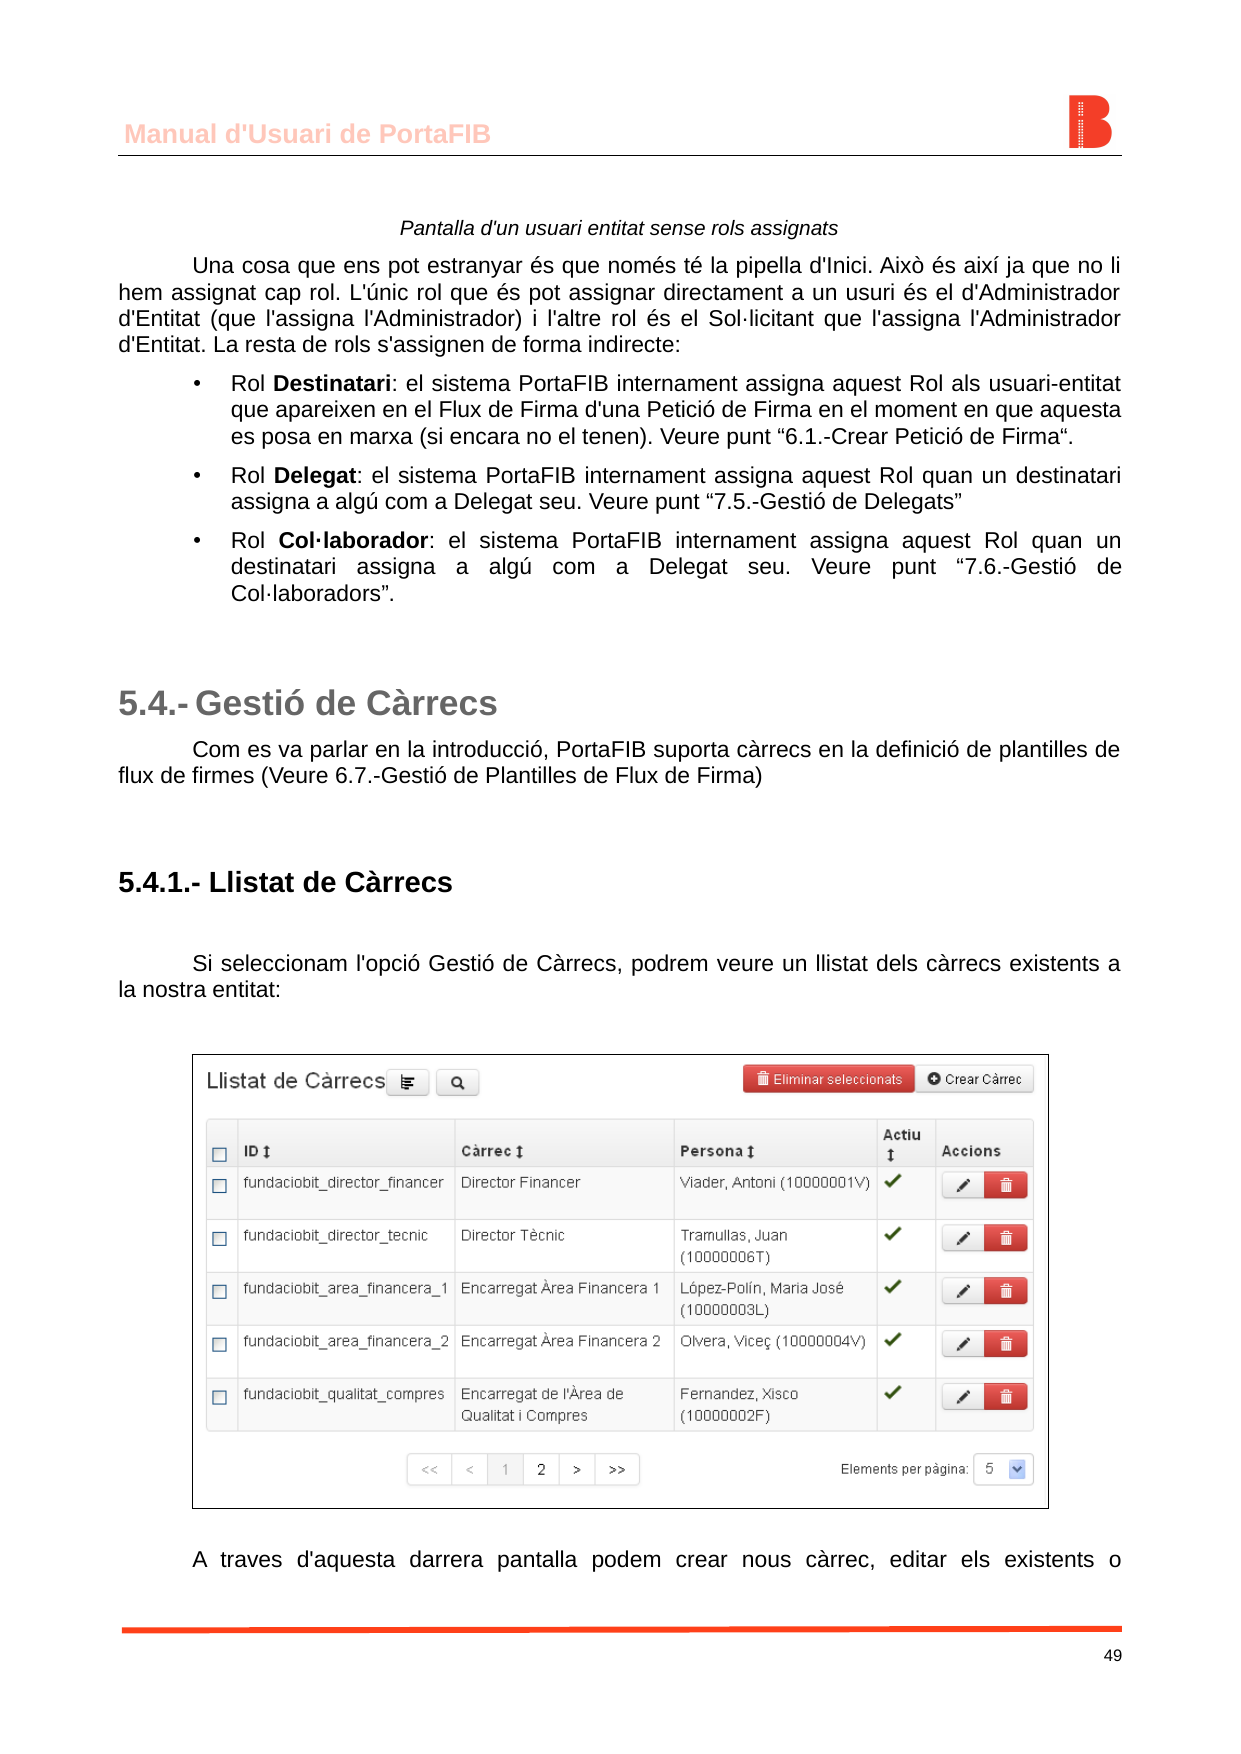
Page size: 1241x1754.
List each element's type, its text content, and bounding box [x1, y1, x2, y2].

list Rol Delegat: el sistema PortaFIB internament assigna aquest Rol quan un destinatari assigna a algú com a Delegat seu. Veure punt “7.5.-Gestió de Delegats” [193, 462, 1122, 514]
text Una cosa que ens pot estranyar és que només té la pipella d'Inici. Això és així ja que no li hem assignat cap rol. L'únic rol que és pot assignar directament a un usuri és el d'Administrador d'Entitat (que l'assigna l'Administrador) i l'altre rol és el Sol·licitant que l'assigna l'Administrador d'Entitat. La resta de rols s'assignen de forma indirecte: [118, 252, 1122, 358]
text Com es va parlar en la introducció, PortaFIB suporta càrrecs en la definició de plantilles de flux de firmes (Veure 6.7.-Gestió de Plantilles de Flux de Firma) [118, 736, 1122, 788]
picture [194, 1056, 1046, 1505]
text A traves d'aquesta darrera pantalla podem crear nous càrrec, editar els existents o [118, 1546, 1122, 1573]
list Rol Destinatari: el sistema PortaFIB internament assigna aquest Rol als usuari-entitat que apareixen en el Flux de Firma d'una Petició de Firma en el moment en que aquesta es posa en marxa (si encara no el tenen). Veure punt “6.1.-Crear Petició de Firma“. [193, 370, 1122, 449]
list Rol Col·laborador: el sistema PortaFIB internament assigna aquest Rol quan un destinatari assigna a algú com a Delegat seu. Veure punt “7.6.-Gestió de Col·laboradors”. [193, 527, 1122, 606]
text Si seleccionam l'opció Gestió de Càrrecs, podrem veure un llistat dels càrrecs existents a la nostra entitat: [118, 949, 1122, 1002]
subtitle Gestió de Càrrecs [118, 682, 1122, 723]
text Pantalla d'un usuari entitat sense rols assignats [118, 216, 1122, 240]
picture [1063, 94, 1117, 150]
subtitle Llistat de Càrrecs [118, 864, 1122, 898]
